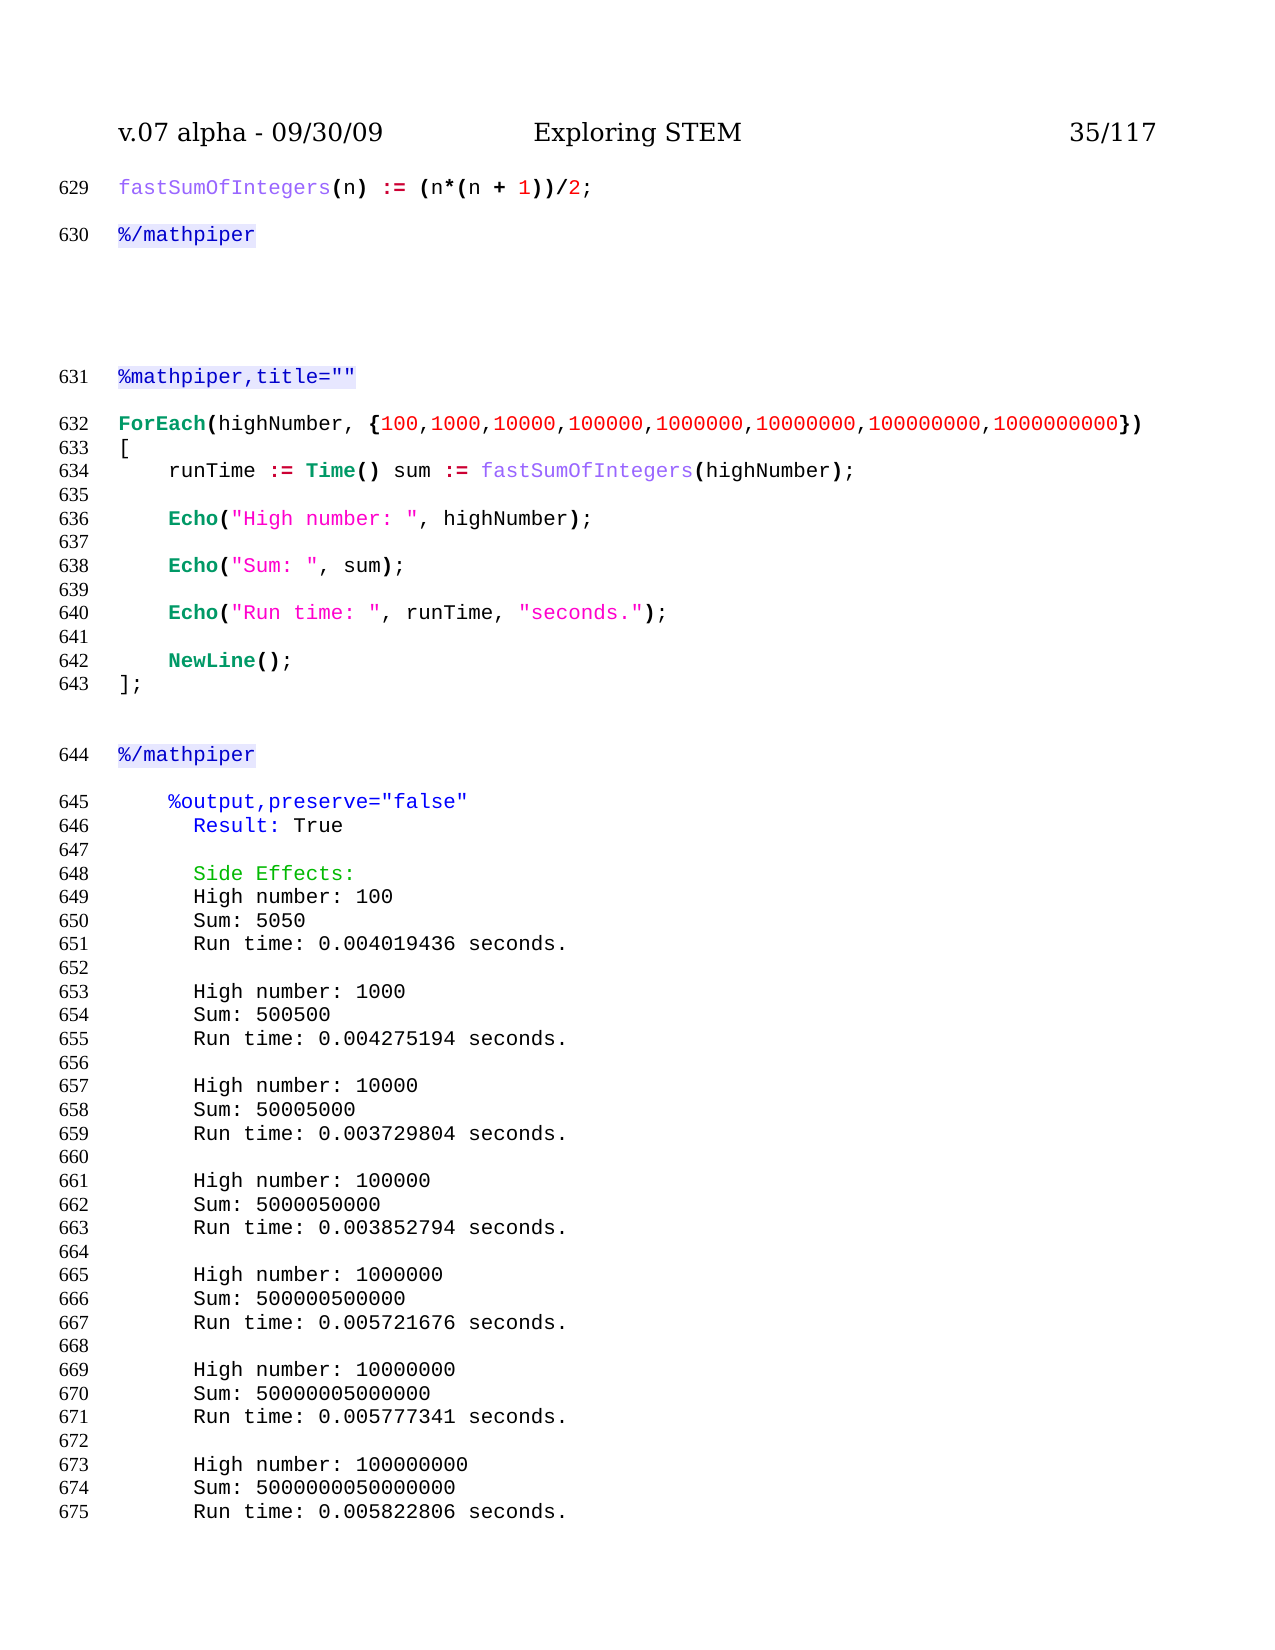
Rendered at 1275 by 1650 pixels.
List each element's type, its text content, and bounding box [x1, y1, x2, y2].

text Sum: 500500 [118, 1004, 1157, 1028]
text %mathpiper,title="" [118, 366, 1157, 389]
text Result: True [118, 815, 1157, 839]
text Sum: 50000005000000 [118, 1383, 1157, 1406]
text %output,preserve="false" [118, 792, 1157, 815]
text Echo("High number: ", highNumber); [118, 508, 1157, 531]
text runTime := Time() sum := fastSumOfIntegers(highNumber); [118, 461, 1157, 484]
text Sum: 50005000 [118, 1099, 1157, 1123]
text Sum: 5050 [118, 910, 1157, 933]
text Run time: 0.004275194 seconds. [118, 1028, 1157, 1052]
text High number: 10000 [118, 1075, 1157, 1099]
text High number: 100000 [118, 1170, 1157, 1193]
text High number: 100000000 [118, 1454, 1157, 1477]
text Run time: 0.003729804 seconds. [118, 1123, 1157, 1146]
text Sum: 500000500000 [118, 1288, 1157, 1312]
text Run time: 0.005822806 seconds. [118, 1501, 1157, 1524]
text High number: 1000 [118, 981, 1157, 1004]
text High number: 1000000 [118, 1264, 1157, 1288]
text Run time: 0.003852794 seconds. [118, 1217, 1157, 1241]
text ]; [118, 673, 1157, 697]
text %/mathpiper [118, 744, 1157, 768]
text Run time: 0.004019436 seconds. [118, 933, 1157, 957]
text NewLine(); [118, 650, 1157, 673]
text %/mathpiper [118, 224, 1157, 248]
text Sum: 5000050000 [118, 1193, 1157, 1217]
text Side Effects: [118, 862, 1157, 886]
text Echo("Run time: ", runTime, "seconds."); [118, 602, 1157, 626]
text [ [118, 437, 1157, 461]
text ForEach(highNumber, {100,1000,10000,100000,1000000,10000000,100000000,1000000000}) [118, 413, 1157, 437]
text High number: 100 [118, 886, 1157, 910]
text High number: 10000000 [118, 1359, 1157, 1383]
text Echo("Sum: ", sum); [118, 555, 1157, 579]
text fastSumOfIntegers(n) := (n*(n + 1))/2; [118, 177, 1157, 200]
text Sum: 5000000050000000 [118, 1477, 1157, 1501]
text Run time: 0.005721676 seconds. [118, 1312, 1157, 1335]
text Run time: 0.005777341 seconds. [118, 1406, 1157, 1430]
